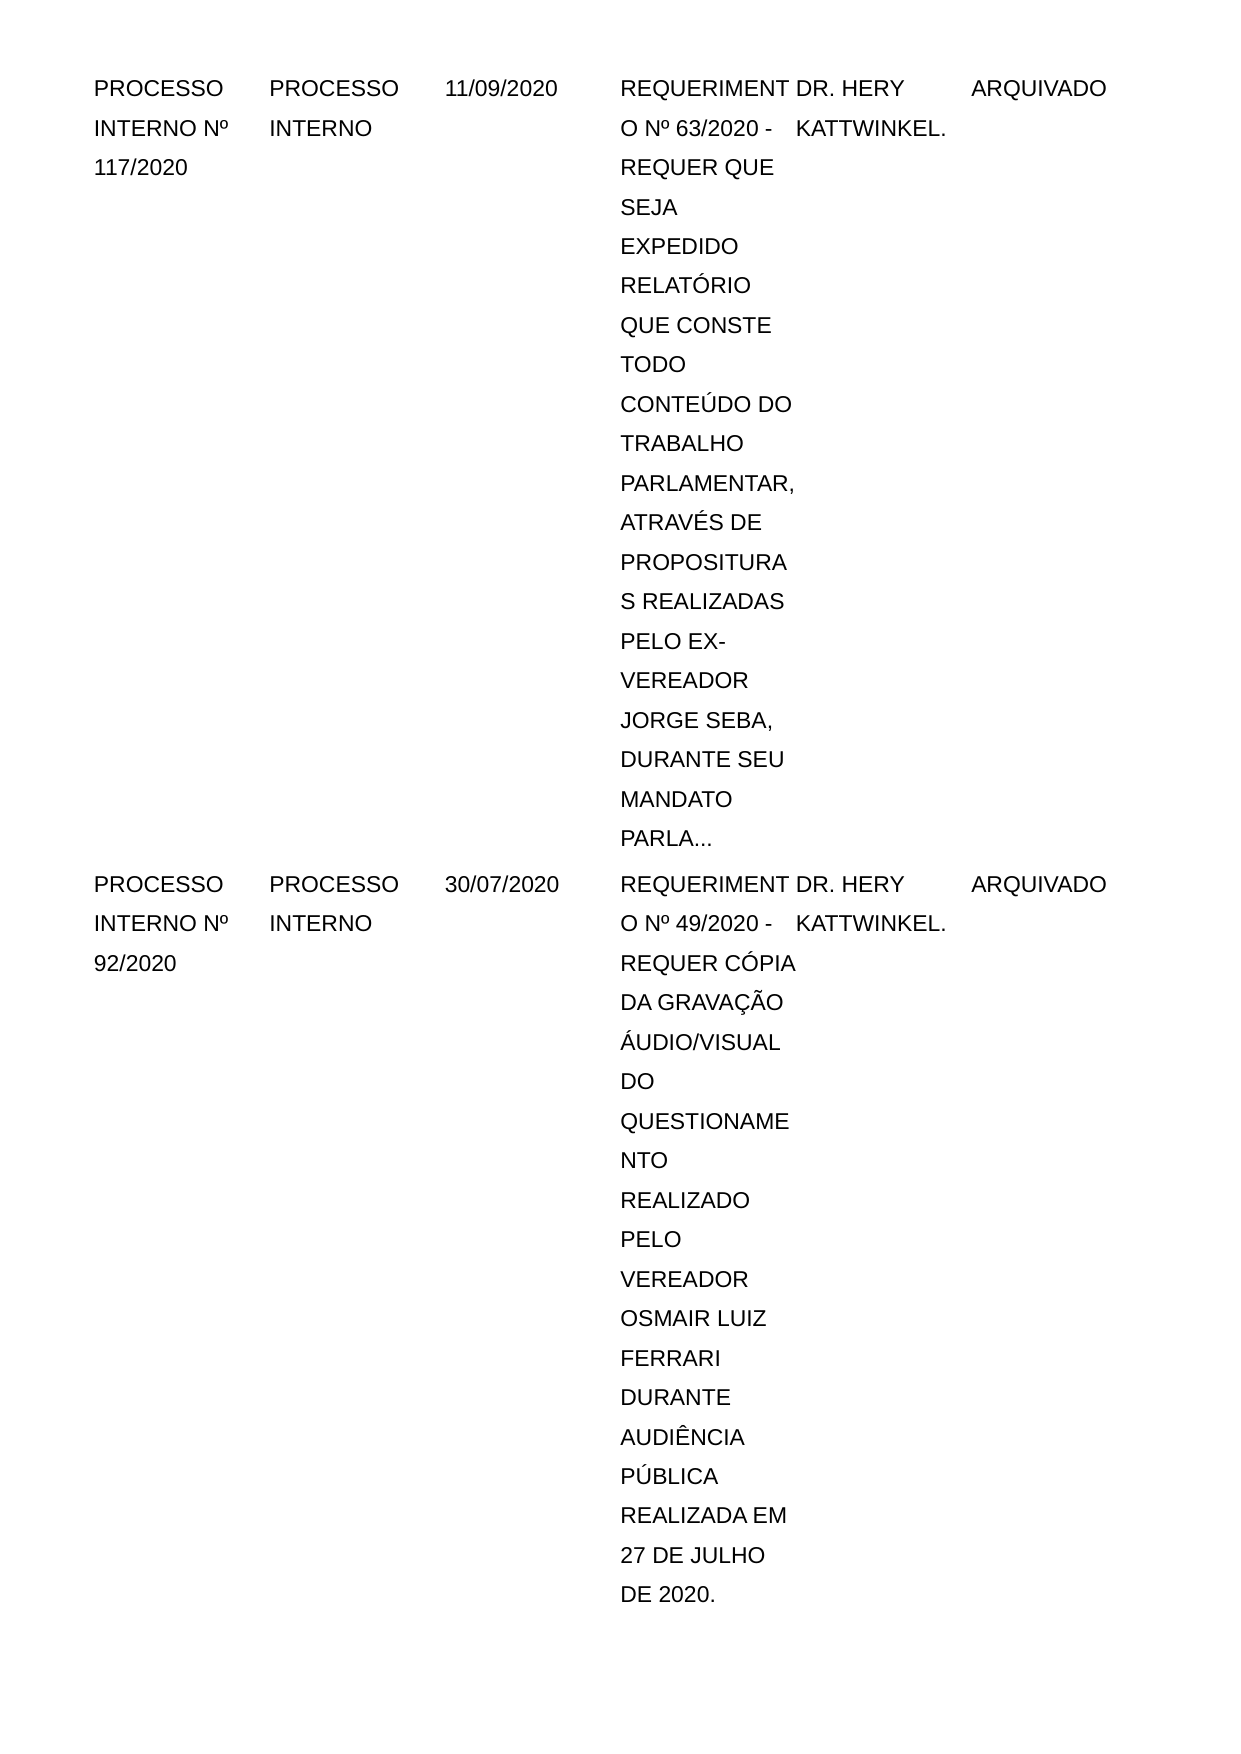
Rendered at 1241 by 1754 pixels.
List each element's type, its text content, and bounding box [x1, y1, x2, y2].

table_cell PROCESSO INTERNO Nº 117/2020 [94, 75, 269, 871]
table_cell PROCESSO INTERNO Nº 92/2020 [94, 871, 269, 1627]
table_cell PROCESSO INTERNO [269, 871, 444, 1627]
table_cell PROCESSO INTERNO [269, 75, 444, 871]
table_cell ARQUIVADO [971, 75, 1146, 871]
table_cell DR. HERY KATTWINKEL. [796, 871, 971, 1627]
table_cell 11/09/2020 [445, 75, 620, 871]
table_cell REQUERIMENTO Nº 63/2020 - REQUER QUE SEJA EXPEDIDO RELATÓRIO QUE CONSTE TODO CONTEÚDO DO TRABALHO PARLAMENTAR, ATRAVÉS DE PROPOSITURAS REALIZADAS PELO EX-VEREADOR JORGE SEBA, DURANTE SEU MANDATO PARLA... [620, 75, 796, 871]
table_cell REQUERIMENTO Nº 49/2020 - REQUER CÓPIA DA GRAVAÇÃO ÁUDIO/VISUAL DO QUESTIONAMENTO REALIZADO PELO VEREADOR OSMAIR LUIZ FERRARI DURANTE AUDIÊNCIA PÚBLICA REALIZADA EM 27 DE JULHO DE 2020. [620, 871, 796, 1627]
table_cell 30/07/2020 [445, 871, 620, 1627]
table_cell DR. HERY KATTWINKEL. [796, 75, 971, 871]
table_cell ARQUIVADO [971, 871, 1146, 1627]
